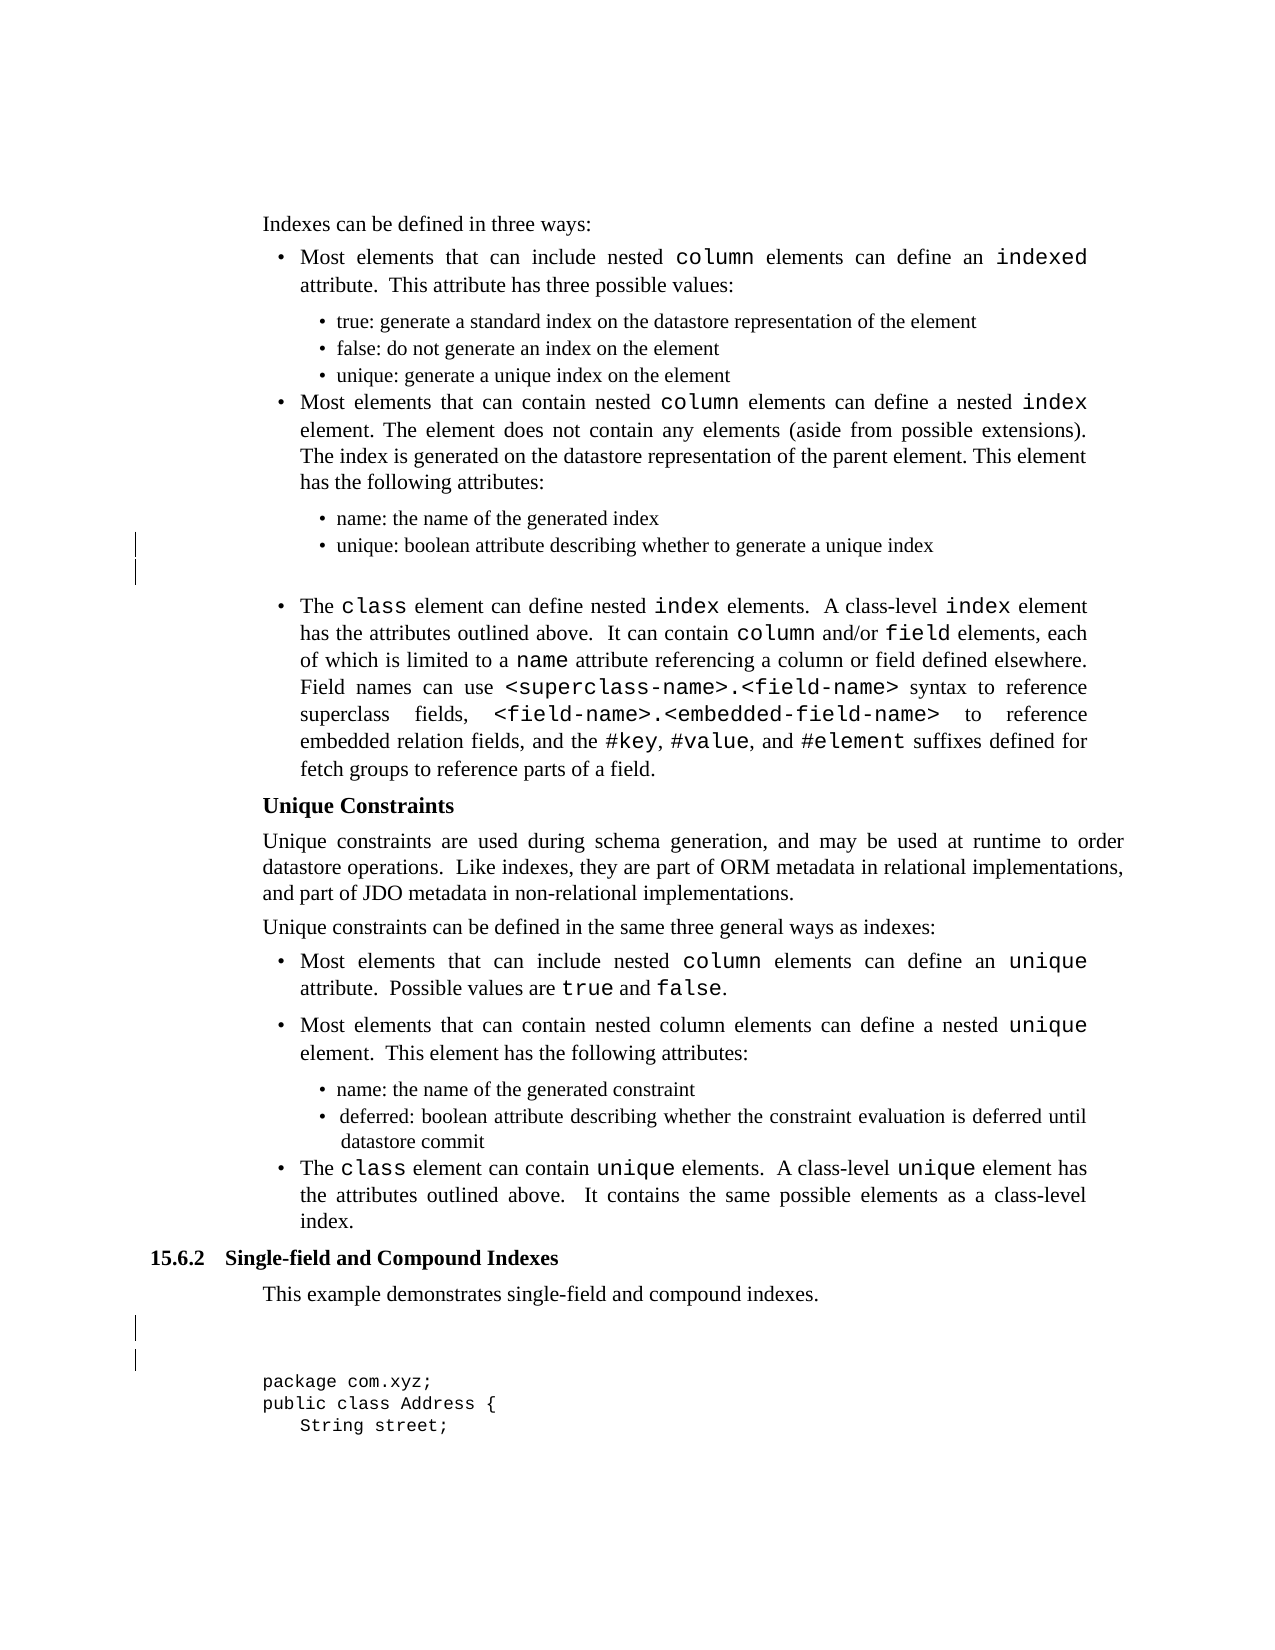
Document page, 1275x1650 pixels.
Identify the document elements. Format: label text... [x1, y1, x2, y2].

text • unique: generate a unique index on the element [319, 362, 1087, 387]
subtitle Single-field and Compound Indexes [150, 1244, 1125, 1270]
text Unique constraints are used during schema generation, and may be used at runtime to order datastore operations. Like indexes, they are part of ORM metadata in relational implementations, and part of JDO metadata in non-relational implementations. [262, 827, 1125, 905]
text • Most elements that can include nested column elements can define an indexed attribute. This attribute has three possible values: [277, 244, 1087, 297]
text • unique: boolean attribute describing whether to generate a unique index [319, 532, 1087, 557]
text This example demonstrates single-field and compound indexes. [262, 1281, 1125, 1307]
text • Most elements that can include nested column elements can define an unique attribute. Possible values are true and false. [277, 948, 1087, 1002]
text • Most elements that can contain nested column elements can define a nested index element. The element does not contain any elements (aside from possible extensions). The index is generated on the datastore representation of the parent element. This element has the following attributes: [277, 389, 1087, 494]
text • false: do not generate an index on the element [319, 335, 1087, 360]
text • The class element can define nested index elements. A class-level index element has the attributes outlined above. It can contain column and/or field elements, each of which is limited to a name attribute referencing a column or field defined elsewhere. Field names can use <superclass-name>.<field-name> syntax to reference superclass fields, <field-name>.<embedded-field-name> to reference embedded relation fields, and the #key, #value, and #element suffixes defined for fetch groups to reference parts of a field. [277, 593, 1087, 781]
text • name: the name of the generated index [319, 504, 1087, 529]
text Unique constraints can be defined in the same three general ways as indexes: [262, 913, 1125, 939]
text Indexes can be defined in three ways: [262, 210, 1125, 236]
text • true: generate a standard index on the datastore representation of the element [319, 308, 1087, 333]
text • The class element can contain unique elements. A class-level unique element has the attributes outlined above. It contains the same possible elements as a class-level index. [277, 1155, 1087, 1234]
text • Most elements that can contain nested column elements can define a nested unique element. This element has the following attributes: [277, 1012, 1087, 1065]
text package com.xyz; [262, 1371, 1125, 1393]
text public class Address { [262, 1393, 1125, 1415]
subtitle Unique Constraints [150, 791, 1125, 818]
text • deferred: boolean attribute describing whether the constraint evaluation is deferred until datastore commit [319, 1103, 1087, 1153]
text • name: the name of the generated constraint [319, 1076, 1087, 1101]
text String street; [262, 1415, 1125, 1437]
